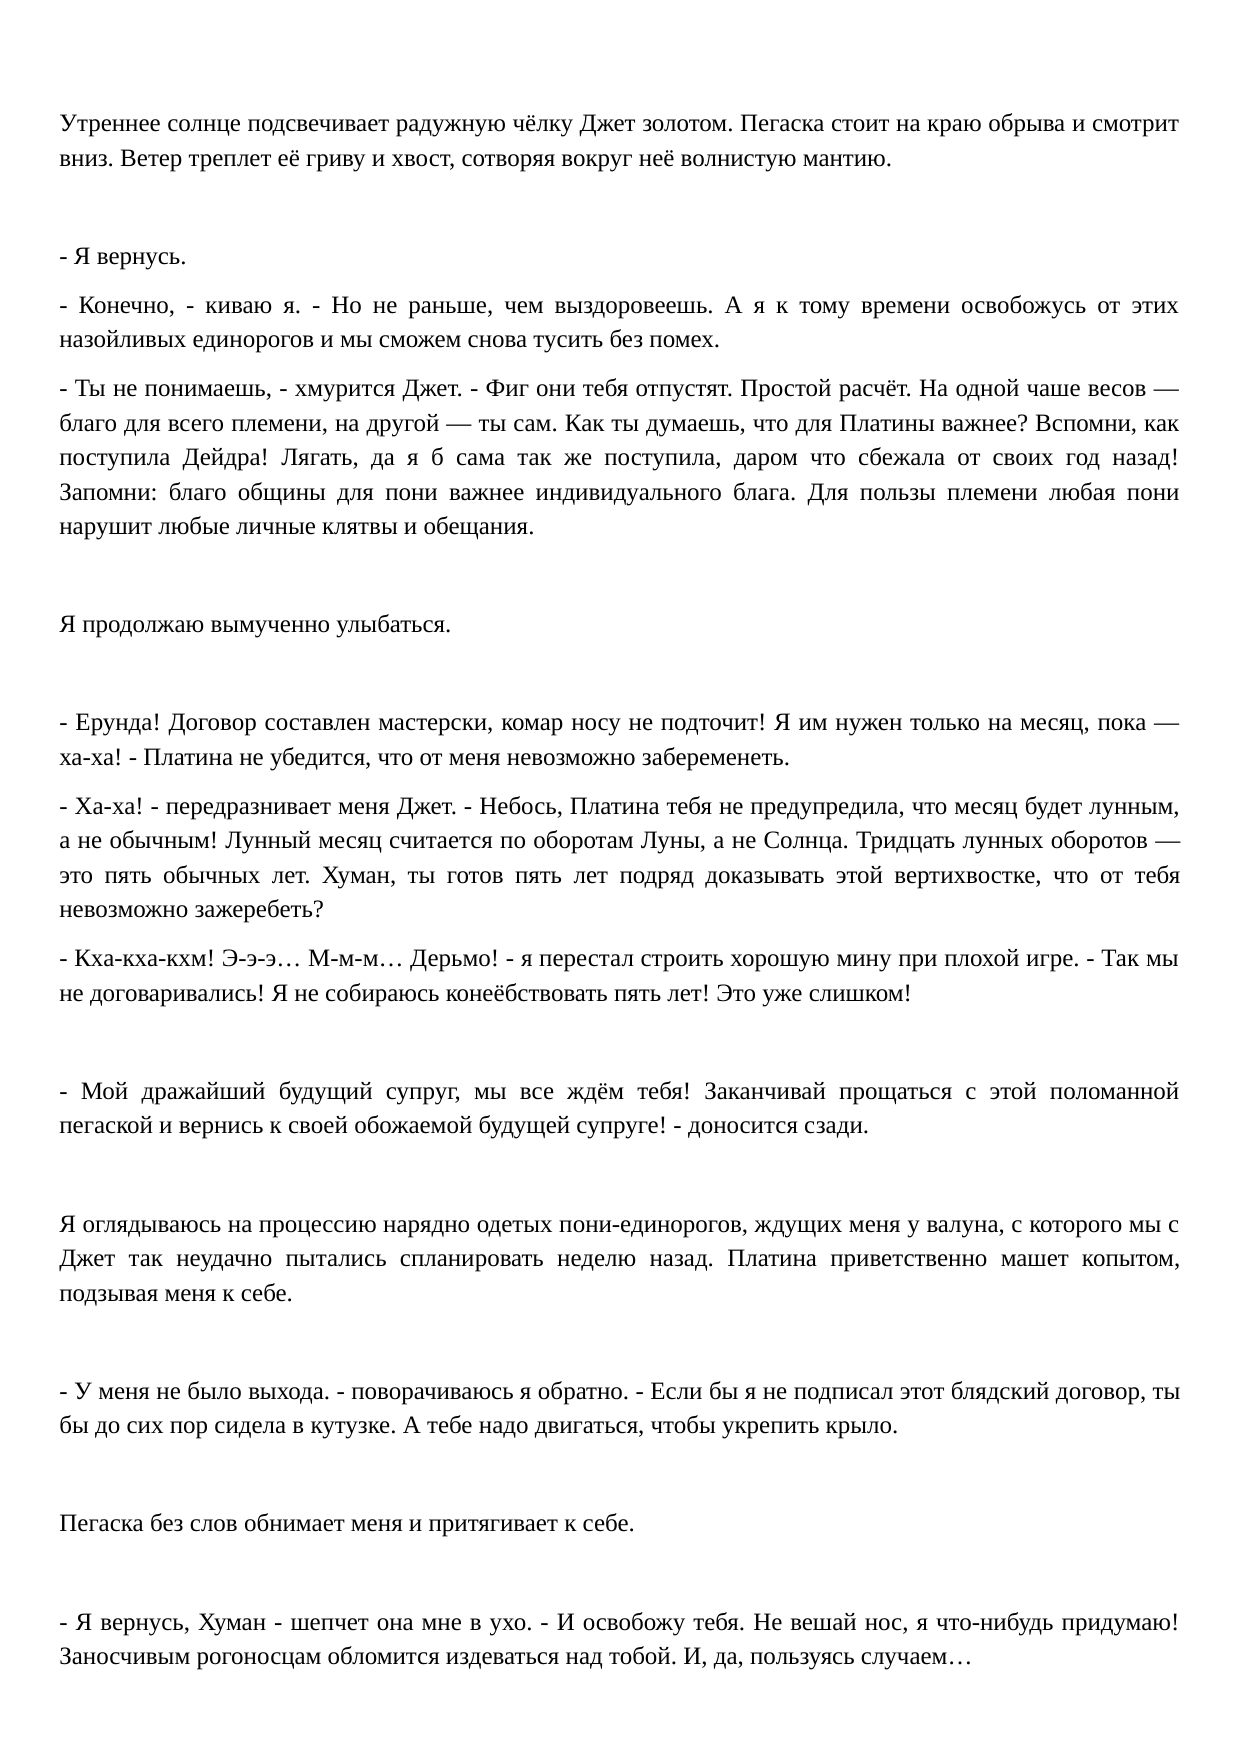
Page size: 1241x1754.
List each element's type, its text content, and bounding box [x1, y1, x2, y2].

text Утреннее солнце подсвечивает радужную чёлку Джет золотом. Пегаска стоит на краю обрыва и смотрит вниз. Ветер треплет её гриву и хвост, сотворяя вокруг неё волнистую мантию. [59, 108, 1181, 171]
text - У меня не было выхода. - поворачиваюсь я обратно. - Если бы я не подписал этот блядский договор, ты бы до сих пор сидела в кутузке. А тебе надо двигаться, чтобы укрепить крыло. [59, 1376, 1181, 1439]
text - Я вернусь. [59, 241, 1181, 269]
text - Мой дражайший будущий супруг, мы все ждём тебя! Заканчивай прощаться с этой поломанной пегаской и вернись к своей обожаемой будущей супруге! - доносится сзади. [59, 1076, 1181, 1139]
text Я продолжаю вымученно улыбаться. [59, 609, 1181, 638]
text Пегаска без слов обнимает меня и притягивает к себе. [59, 1508, 1181, 1537]
text Я оглядываюсь на процессию нарядно одетых пони-единорогов, ждущих меня у валуна, с которого мы с Джет так неудачно пытались спланировать неделю назад. Платина приветственно машет копытом, подзывая меня к себе. [59, 1209, 1181, 1306]
text - Конечно, - киваю я. - Но не раньше, чем выздоровеешь. А я к тому времени освобожусь от этих назойливых единорогов и мы сможем снова тусить без помех. [59, 290, 1181, 353]
text - Кха-кха-кхм! Э-э-э… М-м-м… Дерьмо! - я перестал строить хорошую мину при плохой игре. - Так мы не договаривались! Я не собираюсь конеёбствовать пять лет! Это уже слишком! [59, 943, 1181, 1007]
text - Я вернусь, Хуман - шепчет она мне в ухо. - И освобожу тебя. Не вешай нос, я что-нибудь придумаю! Заносчивым рогоносцам обломится издеваться над тобой. И, да, пользуясь случаем… [59, 1607, 1181, 1670]
text - Ты не понимаешь, - хмурится Джет. - Фиг они тебя отпустят. Простой расчёт. На одной чаше весов — благо для всего племени, на другой — ты сам. Как ты думаешь, что для Платины важнее? Вспомни, как поступила Дейдра! Лягать, да я б сама так же поступила, даром что сбежала от своих год назад! Запомни: благо общины для пони важнее индивидуального блага. Для пользы племени любая пони нарушит любые личные клятвы и обещания. [59, 373, 1181, 540]
text - Ха-ха! - передразнивает меня Джет. - Небось, Платина тебя не предупредила, что месяц будет лунным, а не обычным! Лунный месяц считается по оборотам Луны, а не Солнца. Тридцать лунных оборотов — это пять обычных лет. Хуман, ты готов пять лет подряд доказывать этой вертихвостке, что от тебя невозможно зажеребеть? [59, 791, 1181, 923]
text - Ерунда! Договор составлен мастерски, комар носу не подточит! Я им нужен только на месяц, пока — ха-ха! - Платина не убедится, что от меня невозможно забеременеть. [59, 707, 1181, 771]
